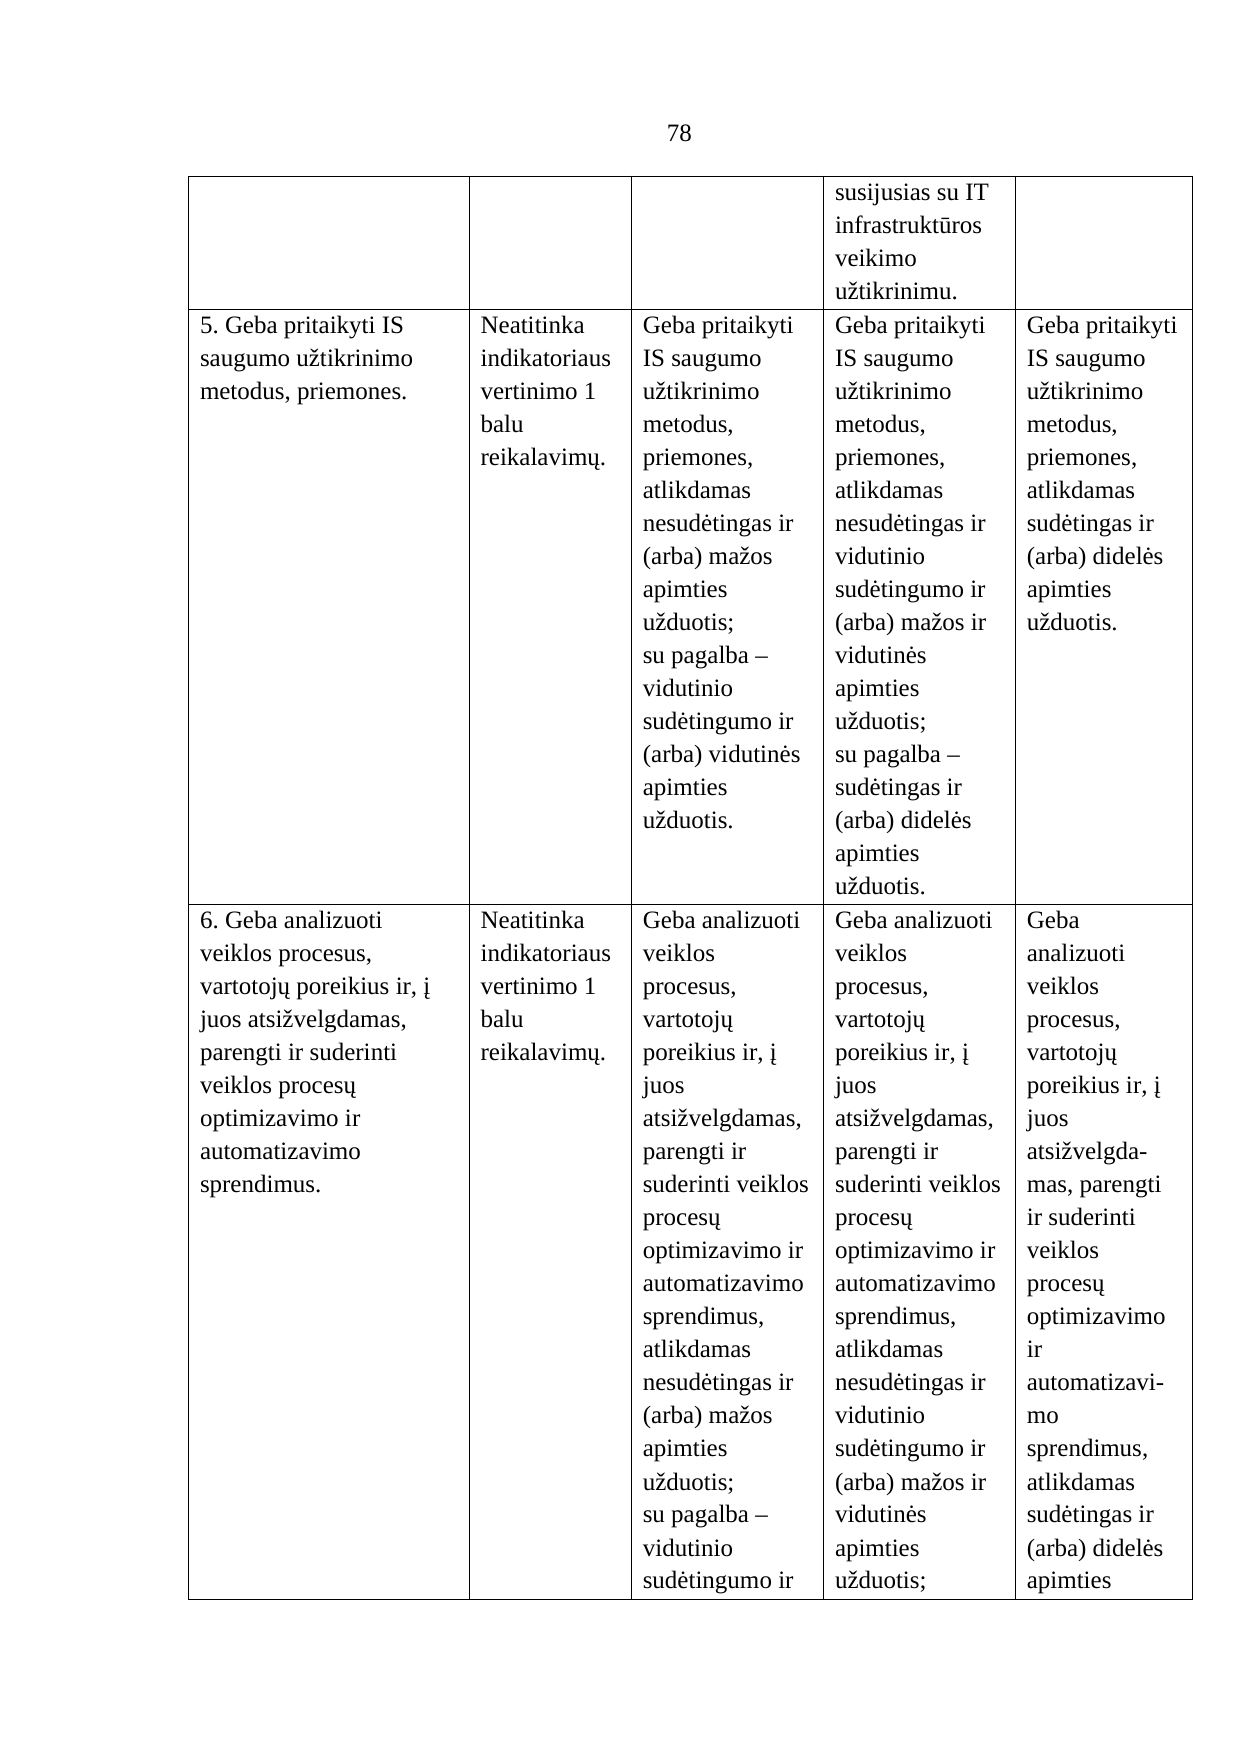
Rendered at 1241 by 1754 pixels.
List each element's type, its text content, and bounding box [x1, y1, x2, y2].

table_cell 6. Geba analizuoti veiklos procesus, vartotojų poreikius ir, į juos atsižvelgdamas, parengti ir suderinti veiklos procesų optimizavimo ir automatizavimo sprendimus. [189, 905, 469, 1599]
table_cell Geba pritaikyti IS saugumo užtikrinimo metodus, priemones, atlikdamas nesudėtingas ir (arba) mažos apimties užduotis; su pagalba –vidutinio sudėtingumo ir (arba) vidutinės apimties užduotis. [632, 310, 823, 904]
table_cell 5. Geba pritaikyti IS saugumo užtikrinimo metodus, priemones. [189, 310, 469, 904]
table_cell Geba analizuoti veiklos procesus, vartotojų poreikius ir, į juos atsižvelgdamas, parengti ir suderinti veiklos procesų optimizavimo ir automatizavimo sprendimus, atlikdamas nesudėtingas ir vidutinio sudėtingumo ir (arba) mažos ir vidutinės apimties užduotis; [824, 905, 1015, 1599]
table_cell Geba analizuoti veiklos procesus, vartotojų poreikius ir, į juos atsižvelgdamas, parengti ir suderinti veiklos procesų optimizavimo ir automatizavimo sprendimus, atlikdamas nesudėtingas ir (arba) mažos apimties užduotis; su pagalba –vidutinio sudėtingumo ir [632, 905, 823, 1599]
table_cell [189, 177, 469, 309]
table_cell susijusias su IT infrastruktūros veikimo užtikrinimu. [824, 177, 1015, 309]
table_cell [1016, 177, 1192, 309]
table_cell [632, 177, 823, 309]
table_cell Neatitinka indikatoriaus vertinimo 1 balu reikalavimų. [470, 905, 631, 1599]
table_cell [470, 177, 631, 309]
table_cell Neatitinka indikatoriaus vertinimo 1 balu reikalavimų. [470, 310, 631, 904]
table_cell Geba pritaikyti IS saugumo užtikrinimo metodus, priemones, atlikdamas nesudėtingas ir vidutinio sudėtingumo ir (arba) mažos ir vidutinės apimties užduotis; su pagalba – sudėtingas ir (arba) didelės apimties užduotis. [824, 310, 1015, 904]
table_cell Geba pritaikyti IS saugumo užtikrinimo metodus, priemones, atlikdamas sudėtingas ir (arba) didelės apimties užduotis. [1016, 310, 1192, 904]
table_cell Geba analizuoti veiklos procesus, vartotojų poreikius ir, į juos atsižvelgda-mas, parengti ir suderinti veiklos procesų optimizavimo ir automatizavi-mo sprendimus, atlikdamas sudėtingas ir (arba) didelės apimties [1016, 905, 1192, 1599]
